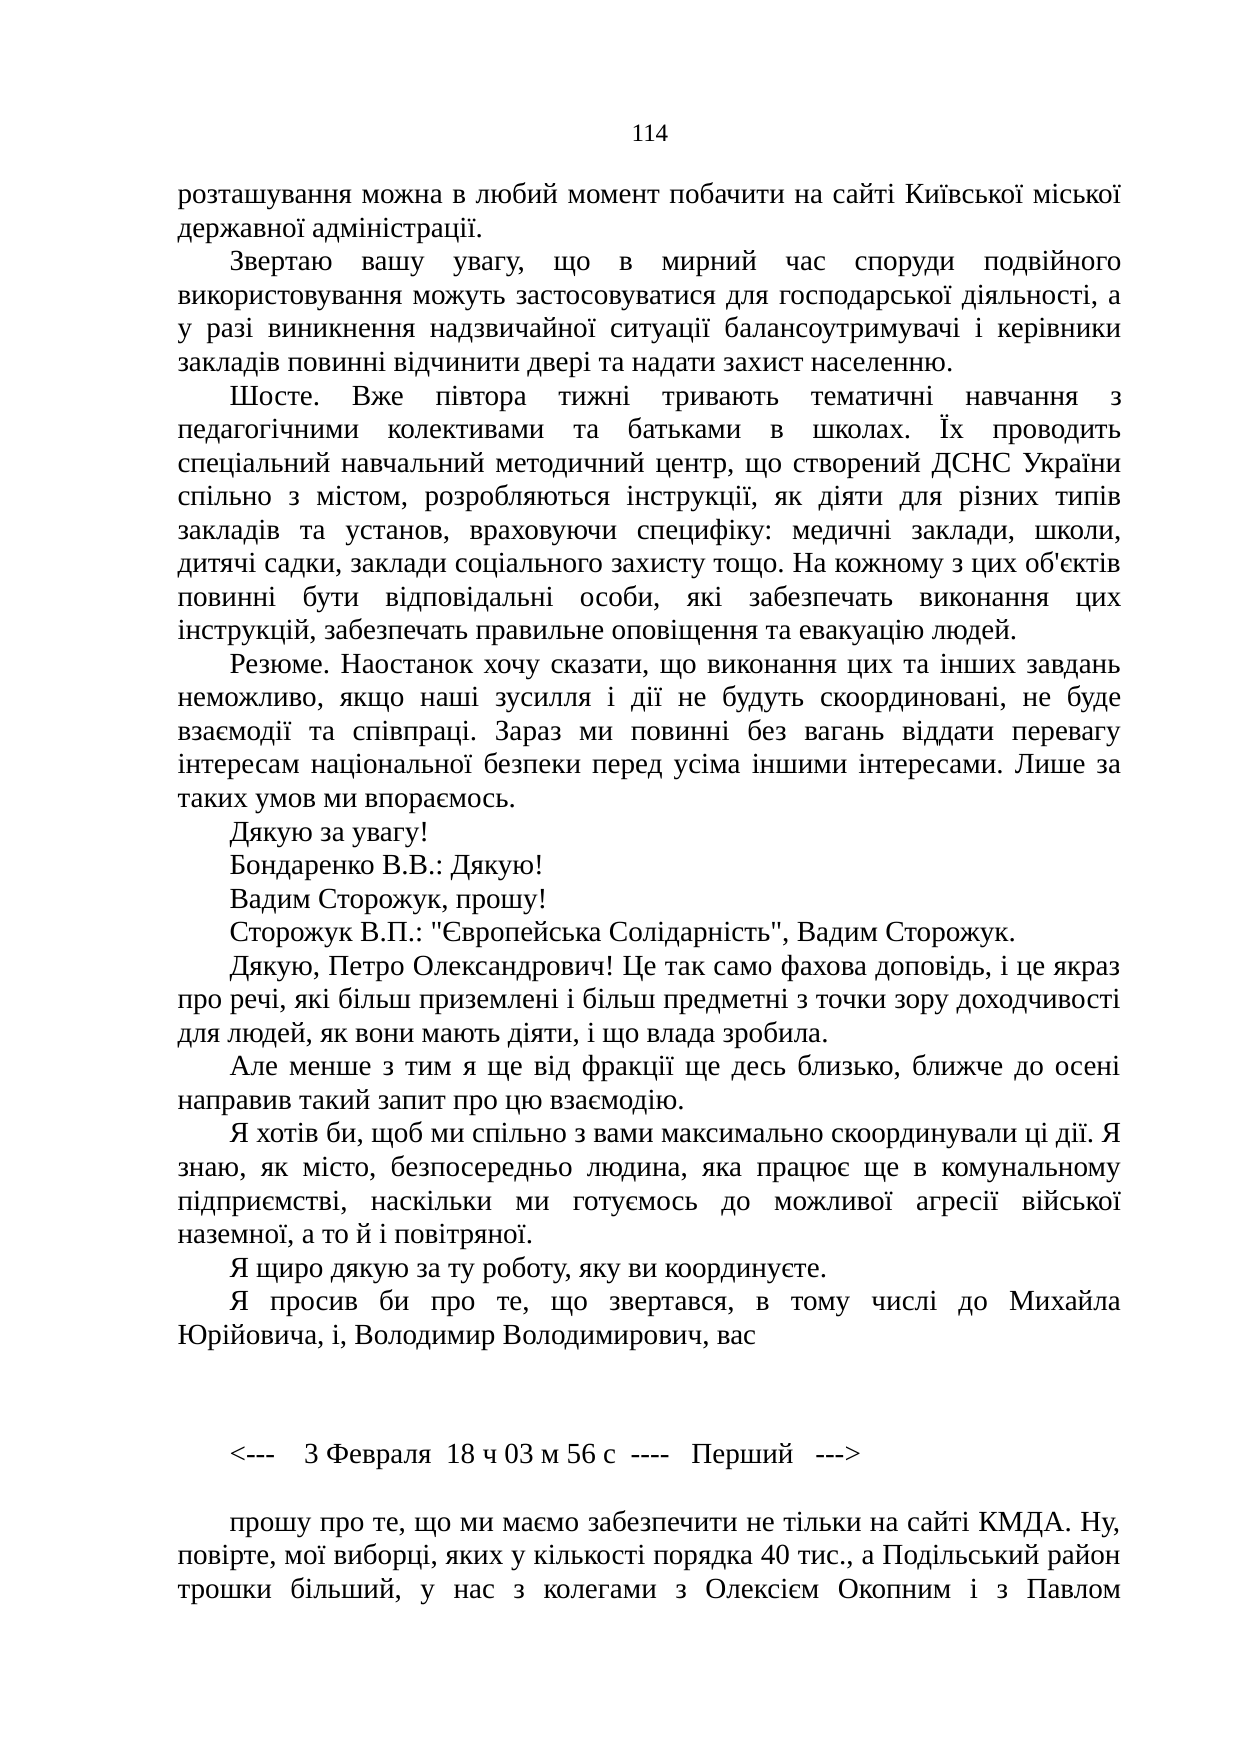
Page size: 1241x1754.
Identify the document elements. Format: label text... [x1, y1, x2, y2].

text Звертаю вашу увагу, що в мирний час споруди подвійного використовування можуть застосовуватися для господарської діяльності, а у разі виникнення надзвичайної ситуації балансоутримувачі і керівники закладів повинні відчинити двері та надати захист населенню. [177, 243, 1122, 378]
text Вадим Сторожук, прошу! [177, 881, 1122, 914]
text розташування можна в любий момент побачити на сайті Київської міської державної адміністрації. [177, 176, 1122, 243]
text Дякую, Петро Олександрович! Це так само фахова доповідь, і це якраз про речі, які більш приземлені і більш предметні з точки зору доходчивості для людей, як вони мають діяти, і що влада зробила. [177, 948, 1122, 1048]
text Але менше з тим я ще від фракції ще десь близько, ближче до осені направив такий запит про цю взаємодію. [177, 1048, 1122, 1116]
text Я просив би про те, що звертався, в тому числі до Михайла Юрійовича, і, Володимир Володимирович, вас [177, 1283, 1122, 1350]
text Сторожук В.П.: "Європейська Солідарність", Вадим Сторожук. [177, 914, 1122, 948]
text Я щиро дякую за ту роботу, яку ви координуєте. [177, 1250, 1122, 1283]
text прошу про те, що ми маємо забезпечити не тільки на сайті КМДА. Ну, повірте, мої виборці, яких у кількості порядка 40 тис., а Подільський район трошки більший, у нас з колегами з Олексієм Окопним і з Павлом [177, 1504, 1122, 1604]
text Бондаренко В.В.: Дякую! [177, 847, 1122, 881]
text Дякую за увагу! [177, 814, 1122, 847]
text Резюме. Наостанок хочу сказати, що виконання цих та інших завдань неможливо, якщо наші зусилля і дії не будуть скоординовані, не буде взаємодії та співпраці. Зараз ми повинні без вагань віддати перевагу інтересам національної безпеки перед усіма іншими інтересами. Лише за таких умов ми впораємось. [177, 646, 1122, 814]
text Я хотів би, щоб ми спільно з вами максимально скоординували ці дії. Я знаю, як місто, безпосередньо людина, яка працює ще в комунальному підприємстві, наскільки ми готуємось до можливої агресії війської наземної, а то й і повітряної. [177, 1116, 1122, 1250]
text <--- 3 Февраля 18 ч 03 м 56 с ---- Перший ---> [177, 1437, 1122, 1470]
text Шосте. Вже півтора тижні тривають тематичні навчання з педагогічними колективами та батьками в школах. Їх проводить спеціальний навчальний методичний центр, що створений ДСНС України спільно з містом, розробляються інструкції, як діяти для різних типів закладів та установ, враховуючи специфіку: медичні заклади, школи, дитячі садки, заклади соціального захисту тощо. На кожному з цих об'єктів повинні бути відповідальні особи, які забезпечать виконання цих інструкцій, забезпечать правильне оповіщення та евакуацію людей. [177, 378, 1122, 646]
